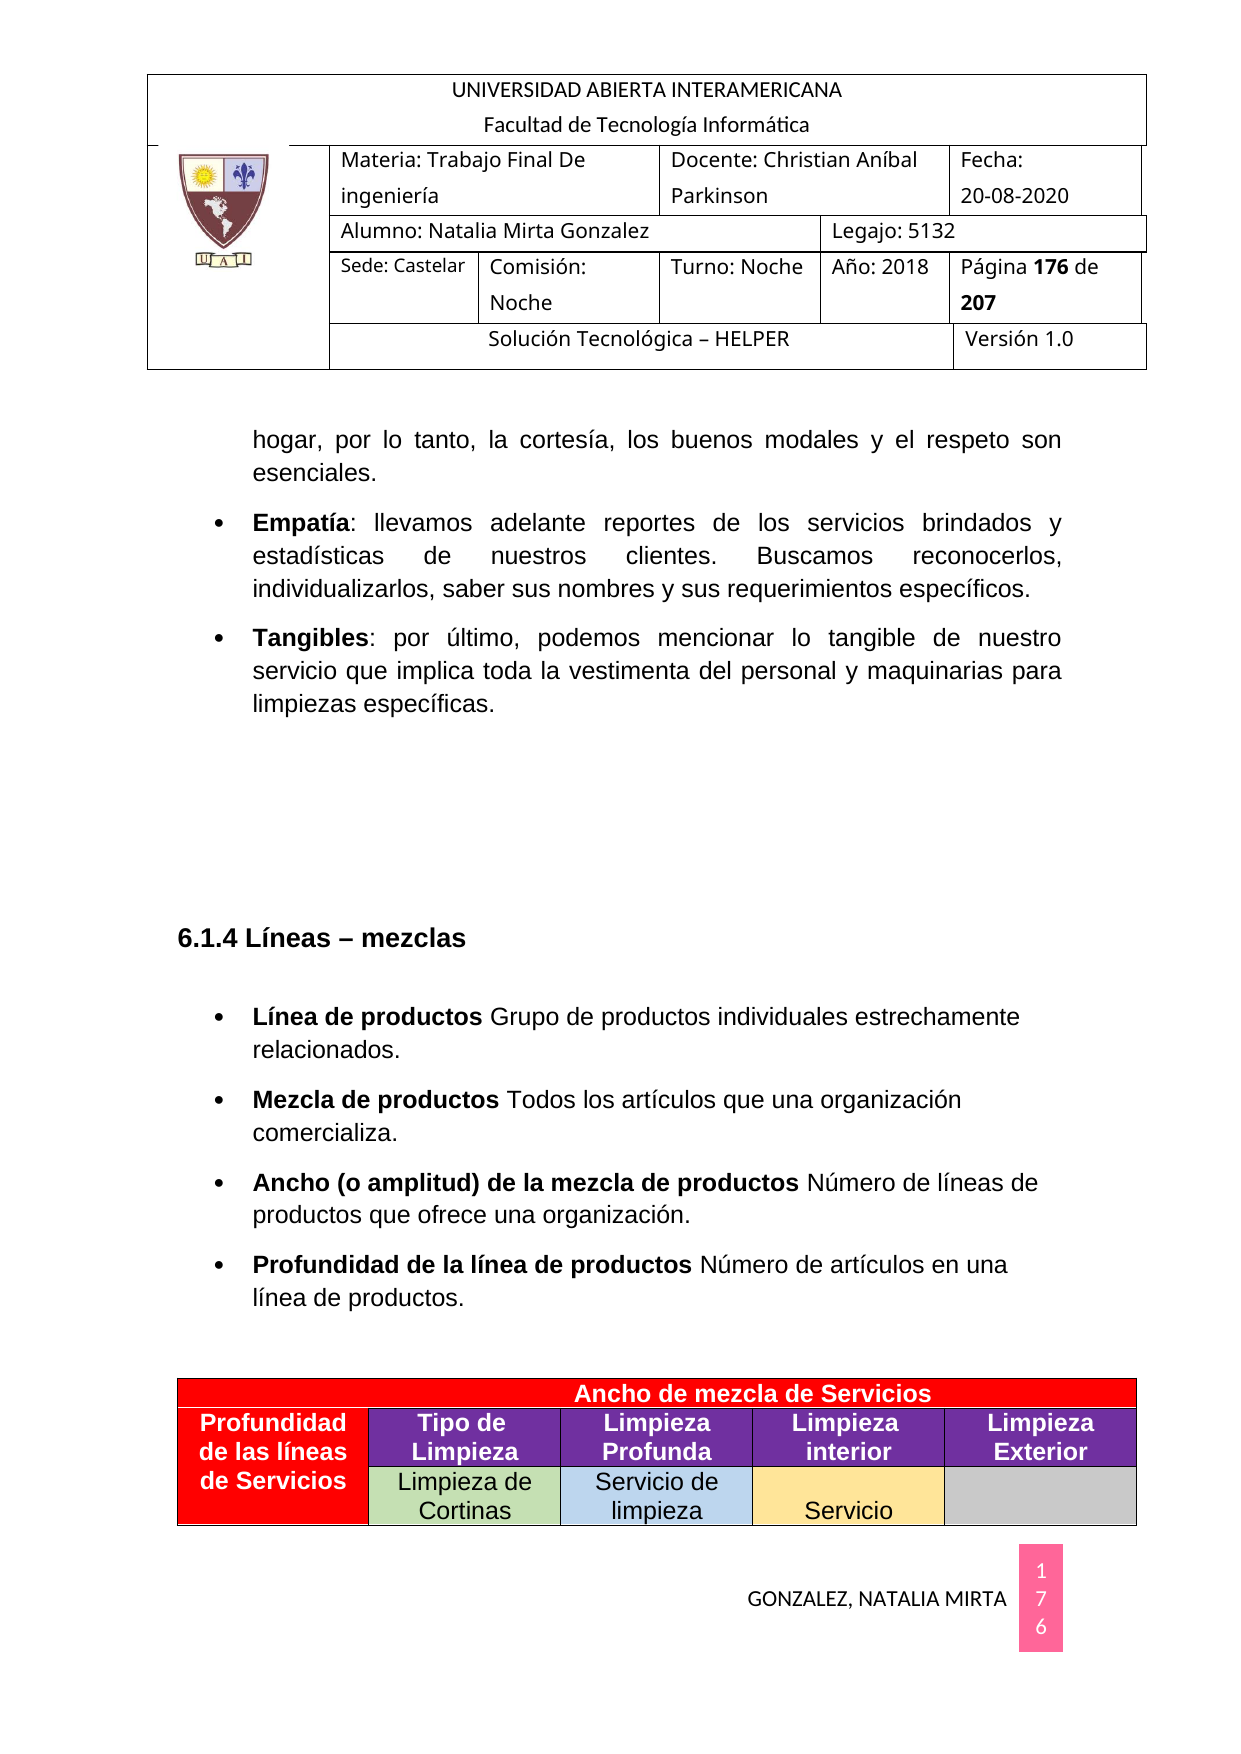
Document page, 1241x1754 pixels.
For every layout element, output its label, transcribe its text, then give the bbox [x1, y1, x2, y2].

table_cell Servicio [753, 1467, 944, 1524]
list Tangibles: por último, podemos mencionar lo tangible de nuestro servicio que implica toda la vestimenta del personal y maquinarias para limpiezas específicas. [215, 623, 1063, 718]
table_cell Limpieza de Cortinas [369, 1467, 560, 1524]
list Mezcla de productos Todos los artículos que una organización comercializa. [215, 1085, 1063, 1147]
list Ancho (o amplitud) de la mezcla de productos Número de líneas de productos que ofrece una organización. [215, 1167, 1063, 1229]
table_cell Limpieza Exterior [945, 1409, 1136, 1466]
table_cell Profundidad de las líneas de Servicios [178, 1408, 368, 1524]
table_cell [945, 1467, 1136, 1524]
list hogar, por lo tanto, la cortesía, los buenos modales y el respeto son esenciales. [215, 425, 1063, 487]
list Línea de productos Grupo de productos individuales estrechamente relacionados. [215, 1002, 1063, 1064]
table_cell Limpieza interior [753, 1409, 944, 1466]
subtitle 6.1.4 Líneas – mezclas [177, 922, 1063, 953]
table_header [178, 1379, 369, 1407]
table_cell Tipo de Limpieza [369, 1409, 560, 1466]
table_cell Servicio de limpieza [561, 1467, 752, 1524]
list Empatía: llevamos adelante reportes de los servicios brindados y estadísticas de nuestros clientes. Buscamos reconocerlos, individualizarlos, saber sus nombres y sus requerimientos específicos. [215, 508, 1063, 602]
table_cell Limpieza Profunda [561, 1409, 752, 1466]
table_header Ancho de mezcla de Servicios [369, 1379, 1136, 1407]
list Profundidad de la línea de productos Número de artículos en una línea de productos. [215, 1250, 1063, 1312]
